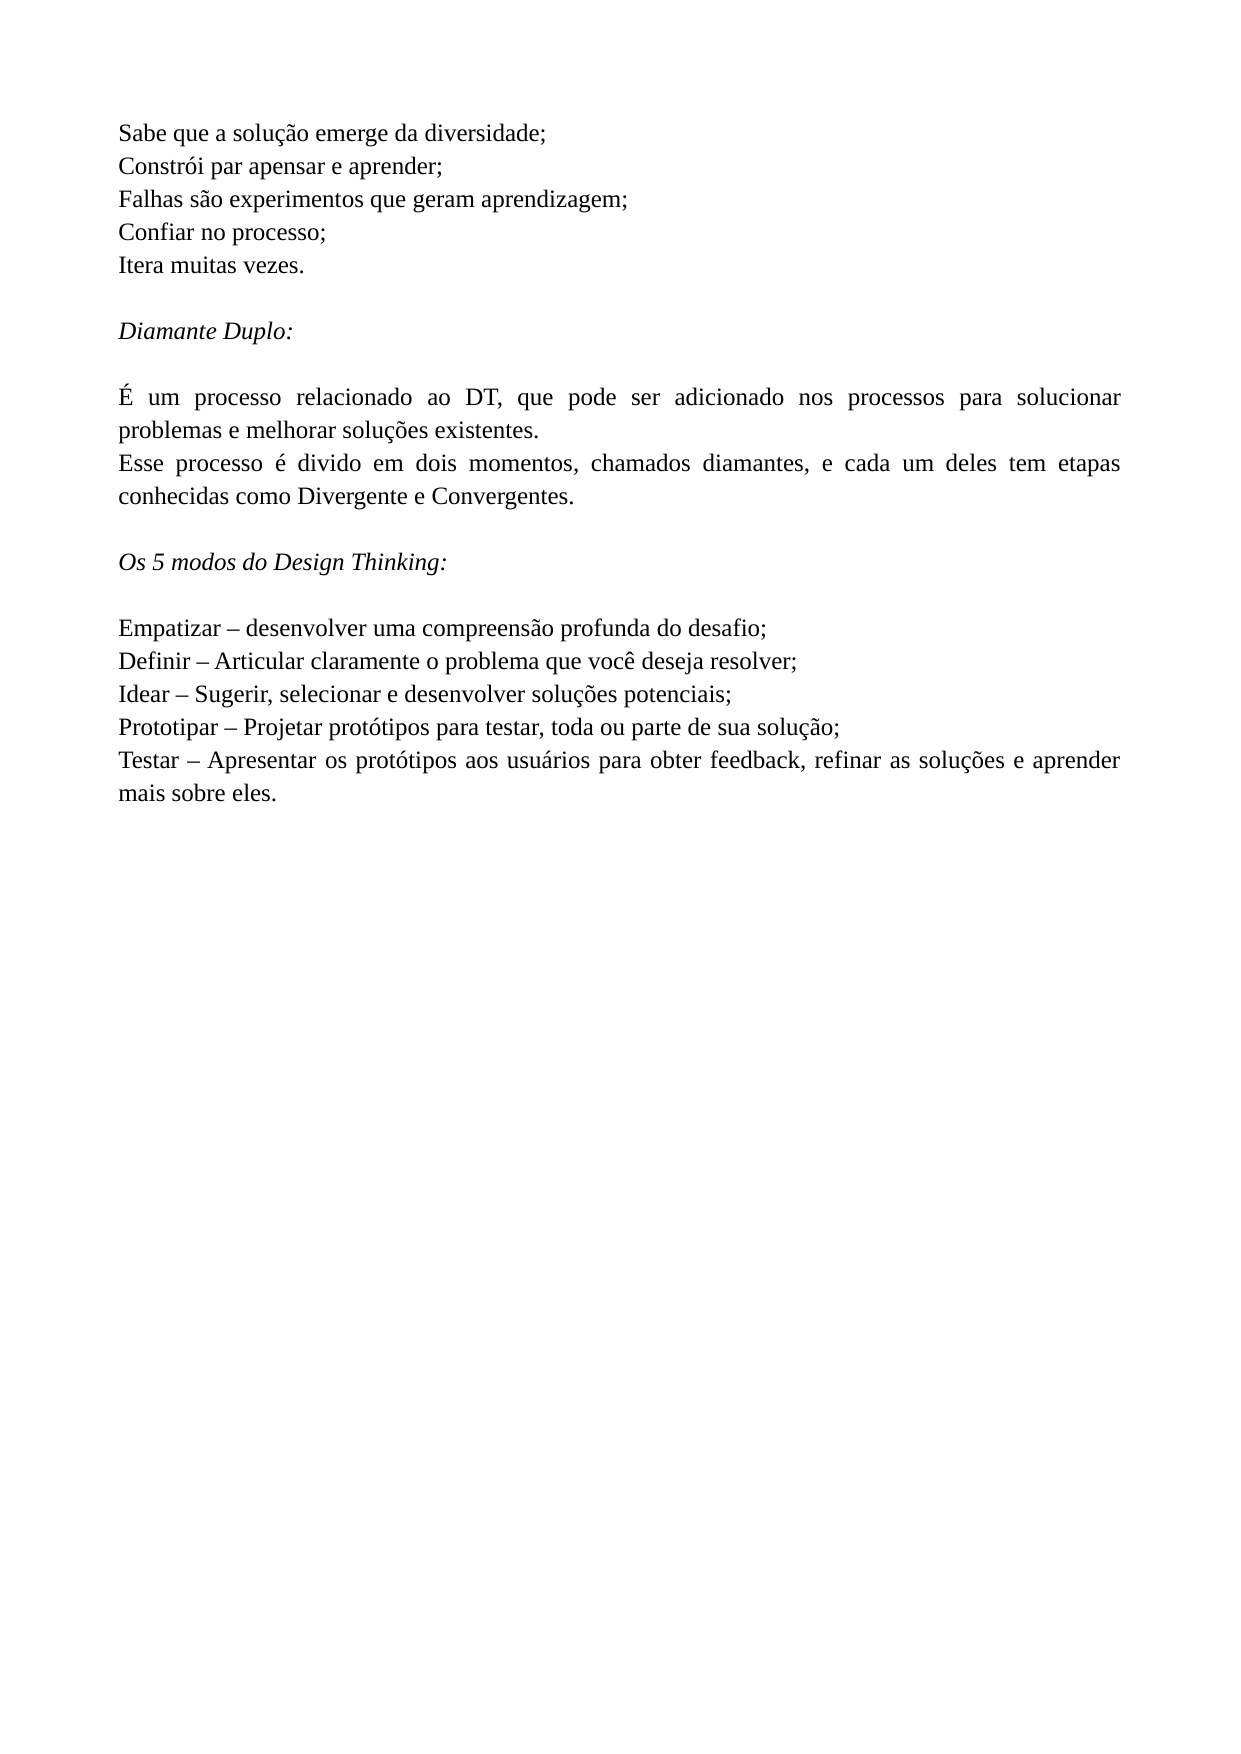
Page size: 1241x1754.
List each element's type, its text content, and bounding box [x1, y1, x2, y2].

text Empatizar – desenvolver uma compreensão profunda do desafio; [118, 613, 1122, 642]
text Os 5 modos do Design Thinking: [118, 547, 1122, 576]
text Constrói par apensar e aprender; [118, 151, 1122, 180]
text Sabe que a solução emerge da diversidade; [118, 118, 1122, 147]
text Itera muitas vezes. [118, 250, 1122, 279]
text É um processo relacionado ao DT, que pode ser adicionado nos processos para solucionar problemas e melhorar soluções existentes. [118, 382, 1122, 444]
text Diamante Duplo: [118, 316, 1122, 345]
text Idear – Sugerir, selecionar e desenvolver soluções potenciais; [118, 679, 1122, 708]
text Confiar no processo; [118, 217, 1122, 246]
text Testar – Apresentar os protótipos aos usuários para obter feedback, refinar as soluções e aprender mais sobre eles. [118, 746, 1122, 807]
text Falhas são experimentos que geram aprendizagem; [118, 184, 1122, 213]
text Esse processo é divido em dois momentos, chamados diamantes, e cada um deles tem etapas conhecidas como Divergente e Convergentes. [118, 448, 1122, 510]
text Definir – Articular claramente o problema que você deseja resolver; [118, 646, 1122, 675]
text Prototipar – Projetar protótipos para testar, toda ou parte de sua solução; [118, 712, 1122, 741]
